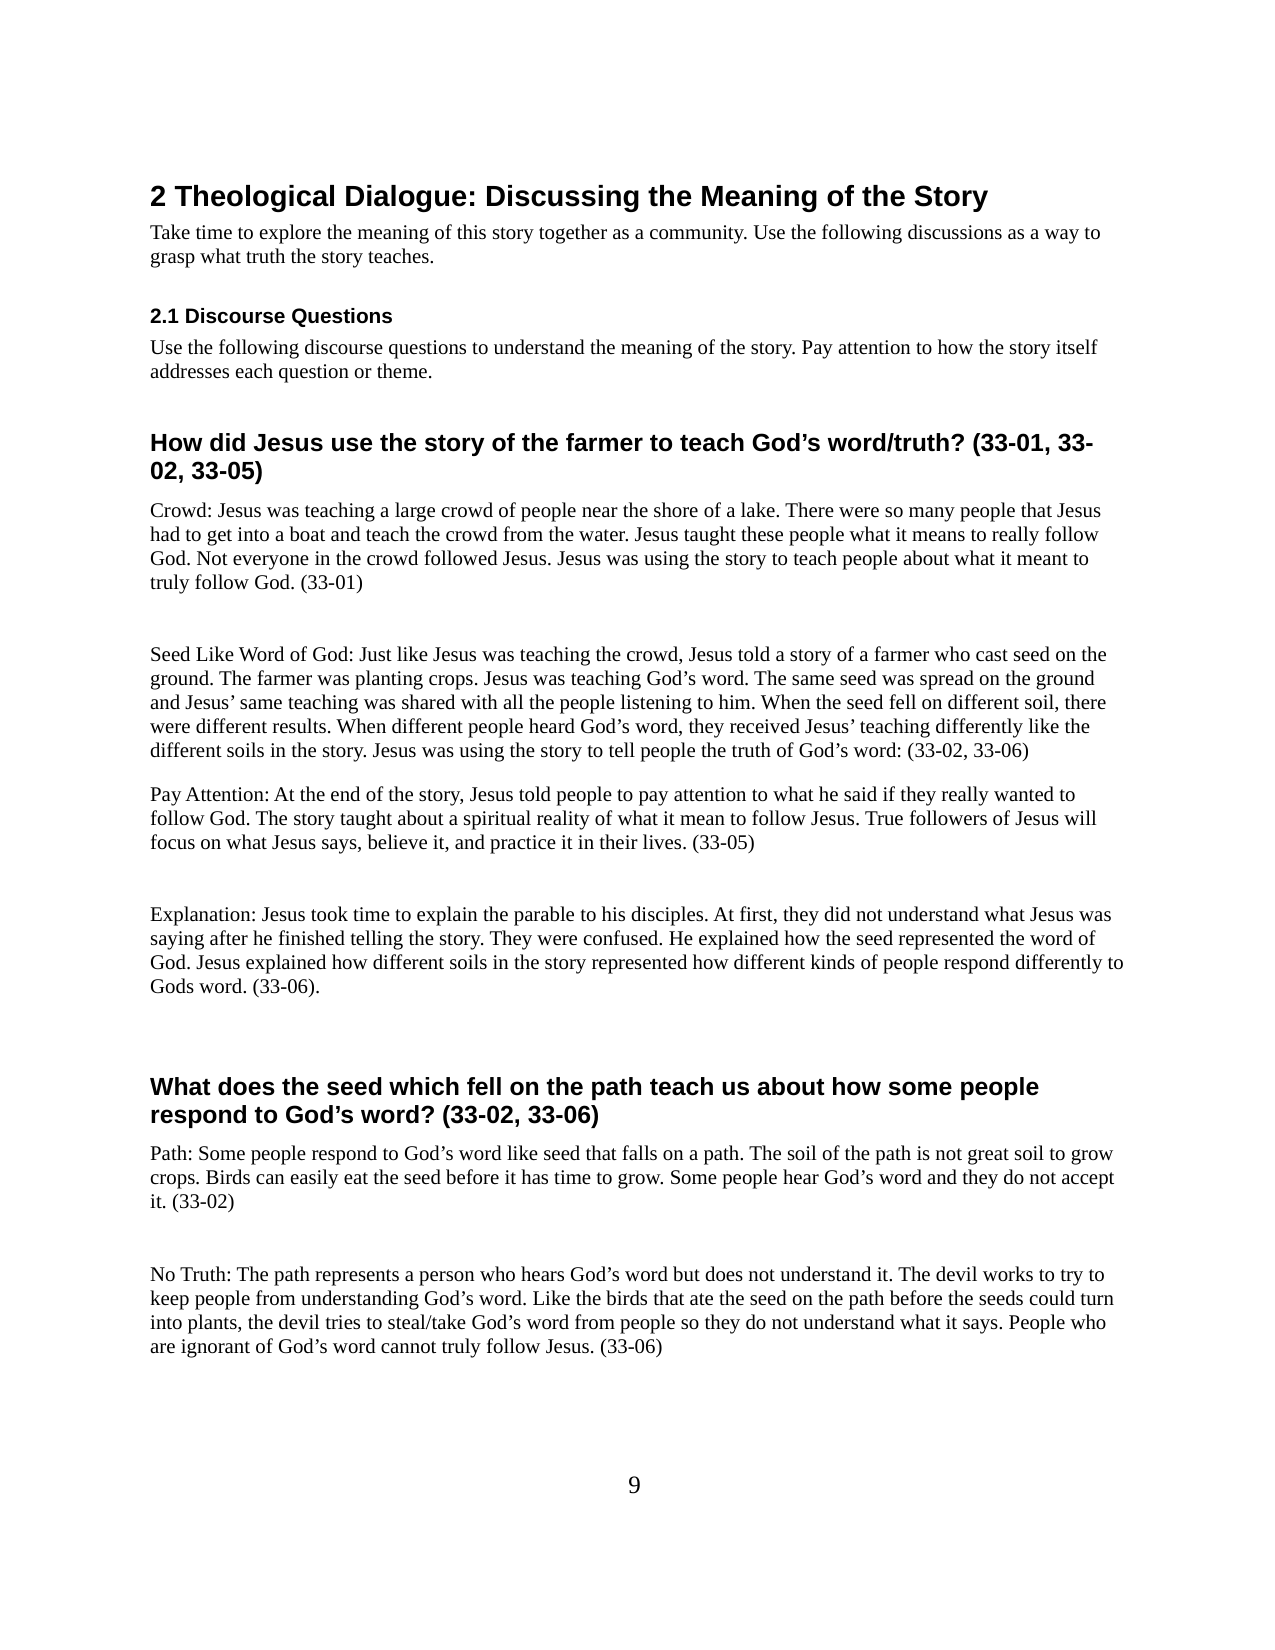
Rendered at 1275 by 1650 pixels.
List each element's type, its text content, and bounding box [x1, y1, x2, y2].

subtitle What does the seed which fell on the path teach us about how some people respond to God’s word? (33-02, 33-06) [150, 1072, 1125, 1129]
text Take time to explore the meaning of this story together as a community. Use the following discussions as a way to grasp what truth the story teaches. [150, 220, 1125, 268]
subtitle How did Jesus use the story of the farmer to teach God’s word/truth? (33-01, 33-02, 33-05) [150, 428, 1125, 485]
text Pay Attention: At the end of the story, Jesus told people to pay attention to what he said if they really wanted to follow God. The story taught about a spiritual reality of what it mean to follow Jesus. True followers of Jesus will focus on what Jesus says, believe it, and practice it in their lives. (33-05) [150, 782, 1125, 854]
text Use the following discourse questions to understand the meaning of the story. Pay attention to how the story itself addresses each question or theme. [150, 335, 1125, 383]
text Path: Some people respond to God’s word like seed that falls on a path. The soil of the path is not great soil to grow crops. Birds can easily eat the seed before it has time to grow. Some people hear God’s word and they do not accept it. (33-02) [150, 1141, 1125, 1213]
text No Truth: The path represents a person who hears God’s word but does not understand it. The devil works to try to keep people from understanding God’s word. Like the birds that ate the seed on the path before the seeds could turn into plants, the devil tries to steal/take God’s word from people so they do not understand what it says. People who are ignorant of God’s word cannot truly follow Jesus. (33-06) [150, 1262, 1125, 1358]
subtitle 2.1 Discourse Questions [150, 304, 1125, 328]
subtitle 2 Theological Dialogue: Discussing the Meaning of the Story [150, 179, 1125, 212]
text Explanation: Jesus took time to explain the parable to his disciples. At first, they did not understand what Jesus was saying after he finished telling the story. They were confused. He explained how the seed represented the word of God. Jesus explained how different soils in the story represented how different kinds of people respond differently to Gods word. (33-06). [150, 902, 1125, 998]
text Seed Like Word of God: Just like Jesus was teaching the crowd, Jesus told a story of a farmer who cast seed on the ground. The farmer was planting crops. Jesus was teaching God’s word. The same seed was spread on the ground and Jesus’ same teaching was shared with all the people listening to him. When the seed fell on different soil, there were different results. When different people heard God’s word, they received Jesus’ teaching differently like the different soils in the story. Jesus was using the story to tell people the truth of God’s word: (33-02, 33-06) [150, 642, 1125, 762]
text Crowd: Jesus was teaching a large crowd of people near the shore of a lake. There were so many people that Jesus had to get into a boat and teach the crowd from the water. Jesus taught these people what it means to really follow God. Not everyone in the crowd followed Jesus. Jesus was using the story to teach people about what it meant to truly follow God. (33-01) [150, 497, 1125, 594]
